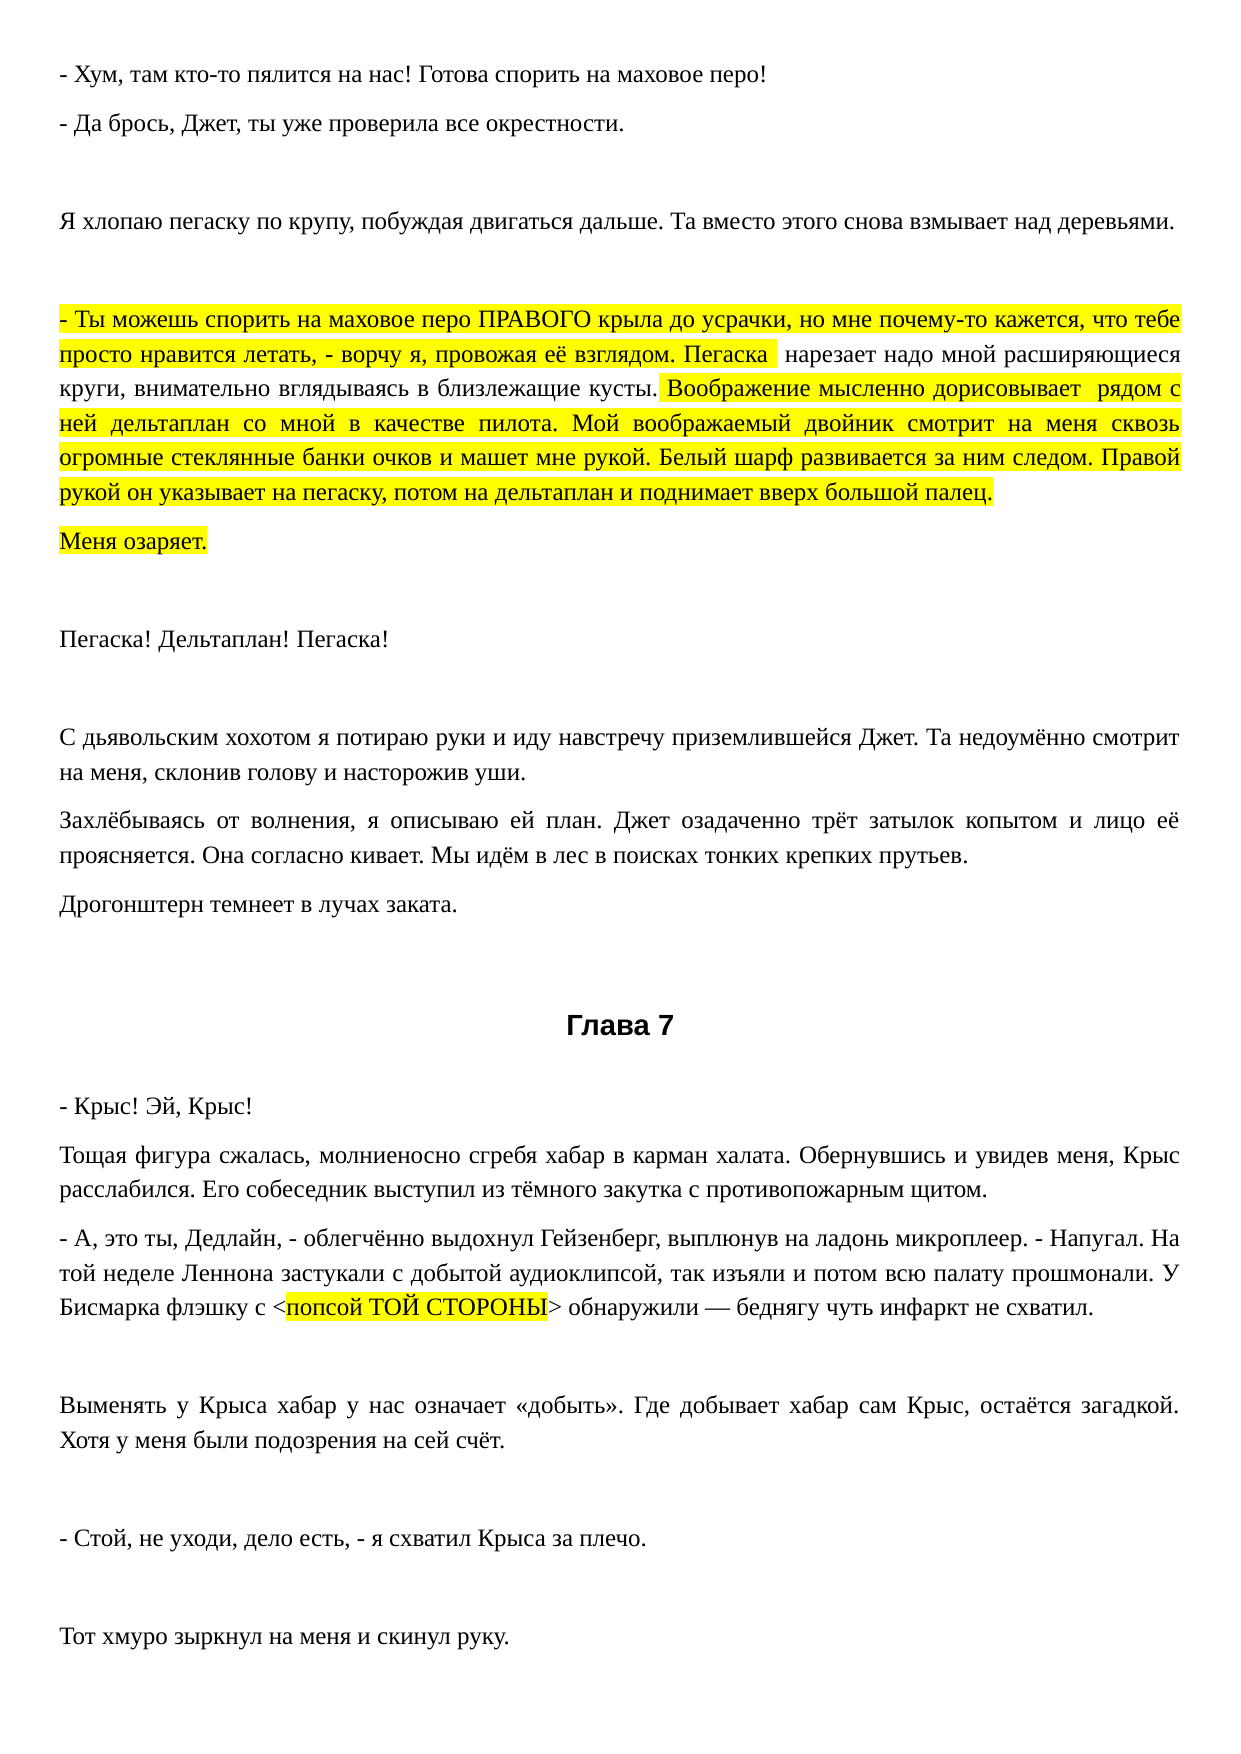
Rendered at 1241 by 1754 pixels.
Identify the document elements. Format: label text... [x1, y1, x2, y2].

text С дьявольским хохотом я потираю руки и иду навстречу приземлившейся Джет. Та недоумённо смотрит на меня, склонив голову и насторожив уши. [59, 722, 1181, 785]
text - Крыс! Эй, Крыс! [59, 1091, 1181, 1119]
text - А, это ты, Дедлайн, - облегчённо выдохнул Гейзенберг, выплюнув на ладонь микроплеер. - Напугал. На той неделе Леннона застукали с добытой аудиоклипсой, так изъяли и потом всю палату прошмонали. У Бисмарка флэшку с <попсой ТОЙ СТОРОНЫ> обнаружили — беднягу чуть инфаркт не схватил. [59, 1223, 1181, 1321]
text - Стой, не уходи, дело есть, - я схватил Крыса за плечо. [59, 1523, 1181, 1552]
text Дрогонштерн темнеет в лучах заката. [59, 889, 1181, 918]
text - Ты можешь спорить на маховое перо ПРАВОГО крыла до усрачки, но мне почему-то кажется, что тебе просто нравится летать, - ворчу я, провожая её взглядом. Пегаска нарезает надо мной расширяющиеся круги, внимательно вглядываясь в близлежащие кусты. Воображение мысленно дорисовывает рядом с ней дельтаплан со мной в качестве пилота. Мой воображаемый двойник смотрит на меня сквозь огромные стеклянные банки очков и машет мне рукой. Белый шарф развивается за ним следом. Правой рукой он указывает на пегаску, потом на дельтаплан и поднимает вверх большой палец. [59, 304, 1181, 506]
text Меня озаряет. [59, 526, 1181, 554]
text Захлёбываясь от волнения, я описываю ей план. Джет озадаченно трёт затылок копытом и лицо её проясняется. Она согласно кивает. Мы идём в лес в поисках тонких крепких прутьев. [59, 806, 1181, 869]
subtitle Глава 7 [59, 1008, 1181, 1042]
text Тот хмуро зыркнул на меня и скинул руку. [59, 1621, 1181, 1650]
text Выменять у Крыса хабар у нас означает «добыть». Где добывает хабар сам Крыс, остаётся загадкой. Хотя у меня были подозрения на сей счёт. [59, 1390, 1181, 1454]
text Тощая фигура сжалась, молниеносно сгребя хабар в карман халата. Обернувшись и увидев меня, Крыс расслабился. Его собеседник выступил из тёмного закутка с противопожарным щитом. [59, 1140, 1181, 1203]
text Пегаска! Дельтаплан! Пегаска! [59, 624, 1181, 653]
text - Да брось, Джет, ты уже проверила все окрестности. [59, 108, 1181, 137]
text - Хум, там кто-то пялится на нас! Готова спорить на маховое перо! [59, 59, 1181, 88]
text Я хлопаю пегаску по крупу, побуждая двигаться дальше. Та вместо этого снова взмывает над деревьями. [59, 206, 1181, 235]
